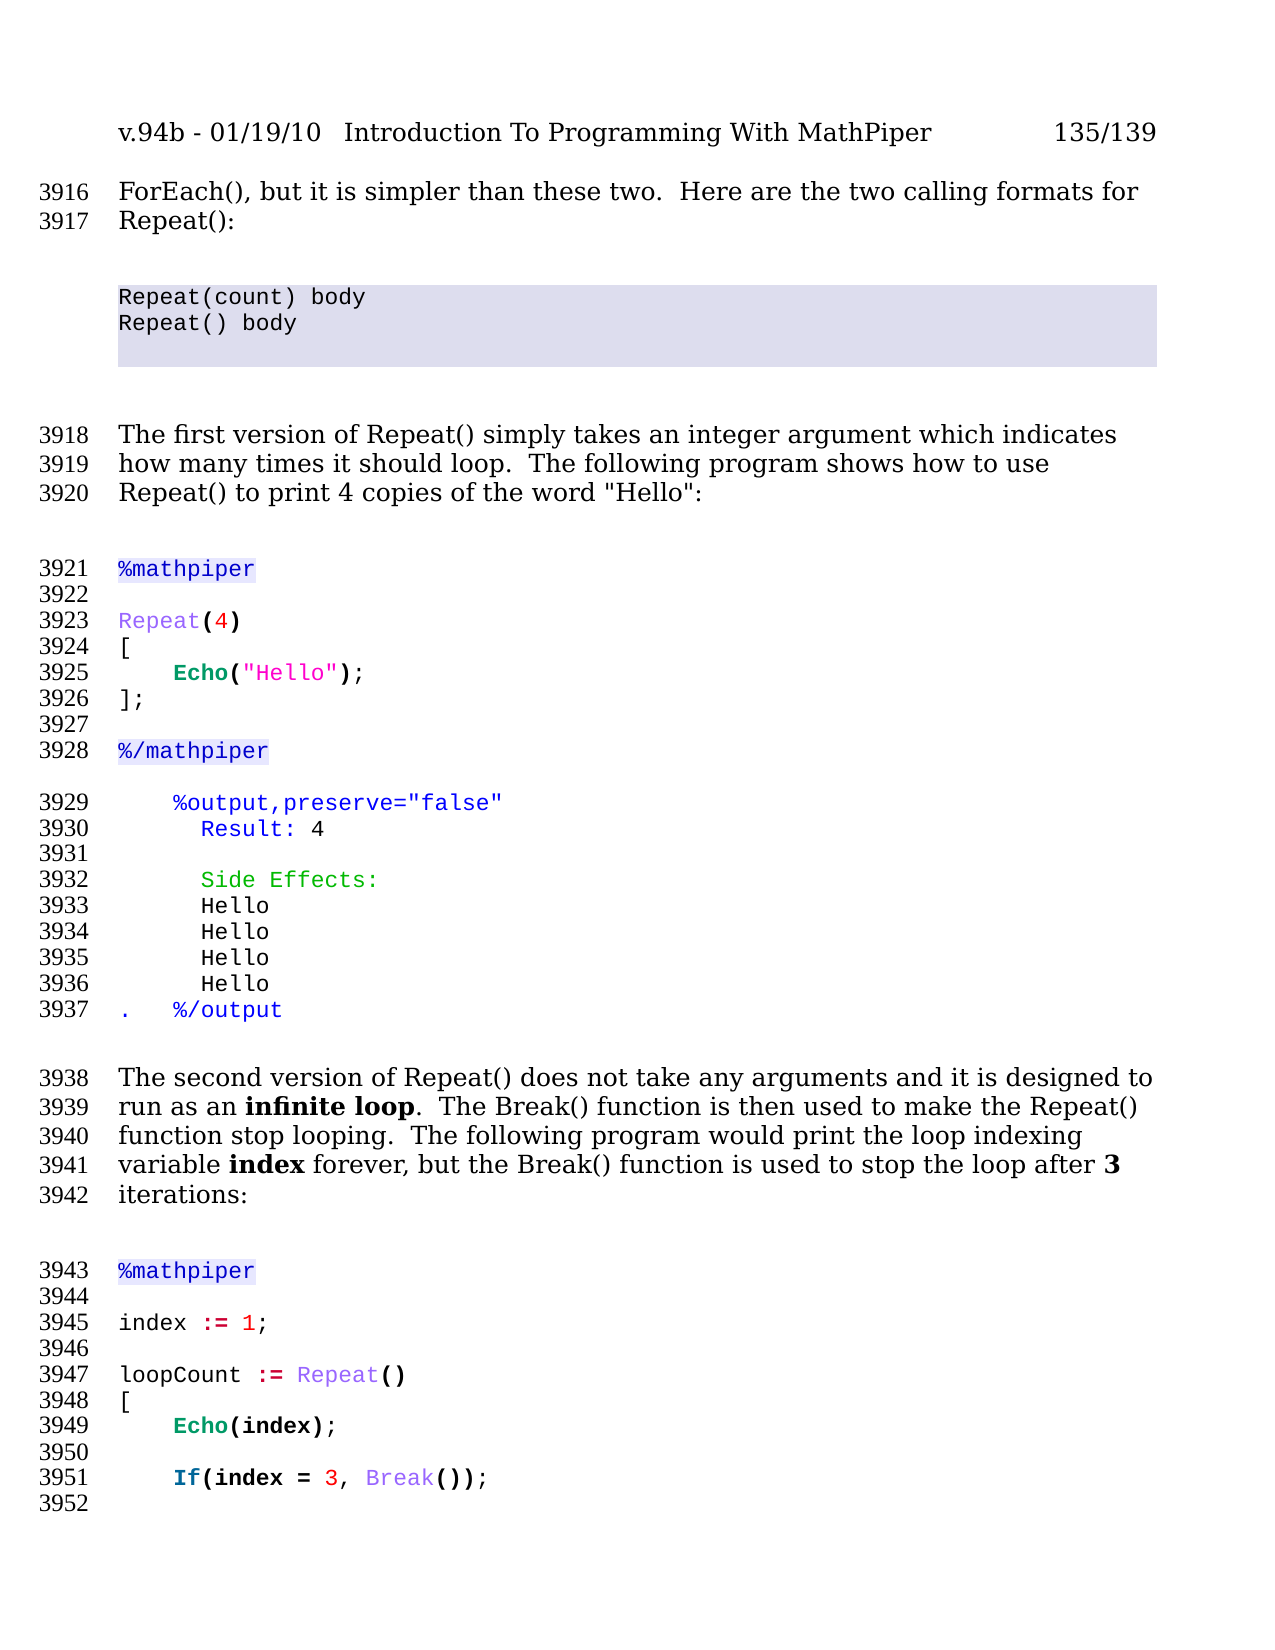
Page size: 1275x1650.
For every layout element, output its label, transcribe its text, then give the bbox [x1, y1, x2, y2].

text %mathpiper [118, 1259, 1157, 1285]
text Repeat(4) [118, 609, 1157, 635]
text index := 1; [118, 1311, 1157, 1337]
text Hello [118, 921, 1157, 947]
text [ [118, 1389, 1157, 1415]
text ]; [118, 687, 1157, 713]
text The first version of Repeat() simply takes an integer argument which indicates how many times it should loop. The following program shows how to use Repeat() to print 4 copies of the word "Hello": [118, 420, 1157, 507]
text Echo("Hello"); [118, 661, 1157, 687]
table_header Repeat(count) body Repeat() body [118, 285, 1157, 367]
text Echo(index); [118, 1415, 1157, 1441]
text %mathpiper [118, 557, 1157, 583]
text Side Effects: [118, 869, 1157, 895]
text loopCount := Repeat() [118, 1363, 1157, 1389]
text Hello [118, 947, 1157, 972]
text The second version of Repeat() does not take any arguments and it is designed to run as an infinite loop. The Break() function is then used to make the Repeat() function stop looping. The following program would print the loop indexing variable index forever, but the Break() function is used to stop the loop after 3 iterations: [118, 1063, 1157, 1209]
text %/mathpiper [118, 739, 1157, 765]
text If(index = 3, Break()); [118, 1467, 1157, 1493]
text Hello [118, 972, 1157, 998]
text %output,preserve="false" [118, 791, 1157, 817]
text Hello [118, 895, 1157, 921]
text . %/output [118, 998, 1157, 1024]
text [ [118, 635, 1157, 661]
text ForEach(), but it is simpler than these two. Here are the two calling formats for Repeat(): [118, 177, 1157, 235]
text Result: 4 [118, 817, 1157, 843]
